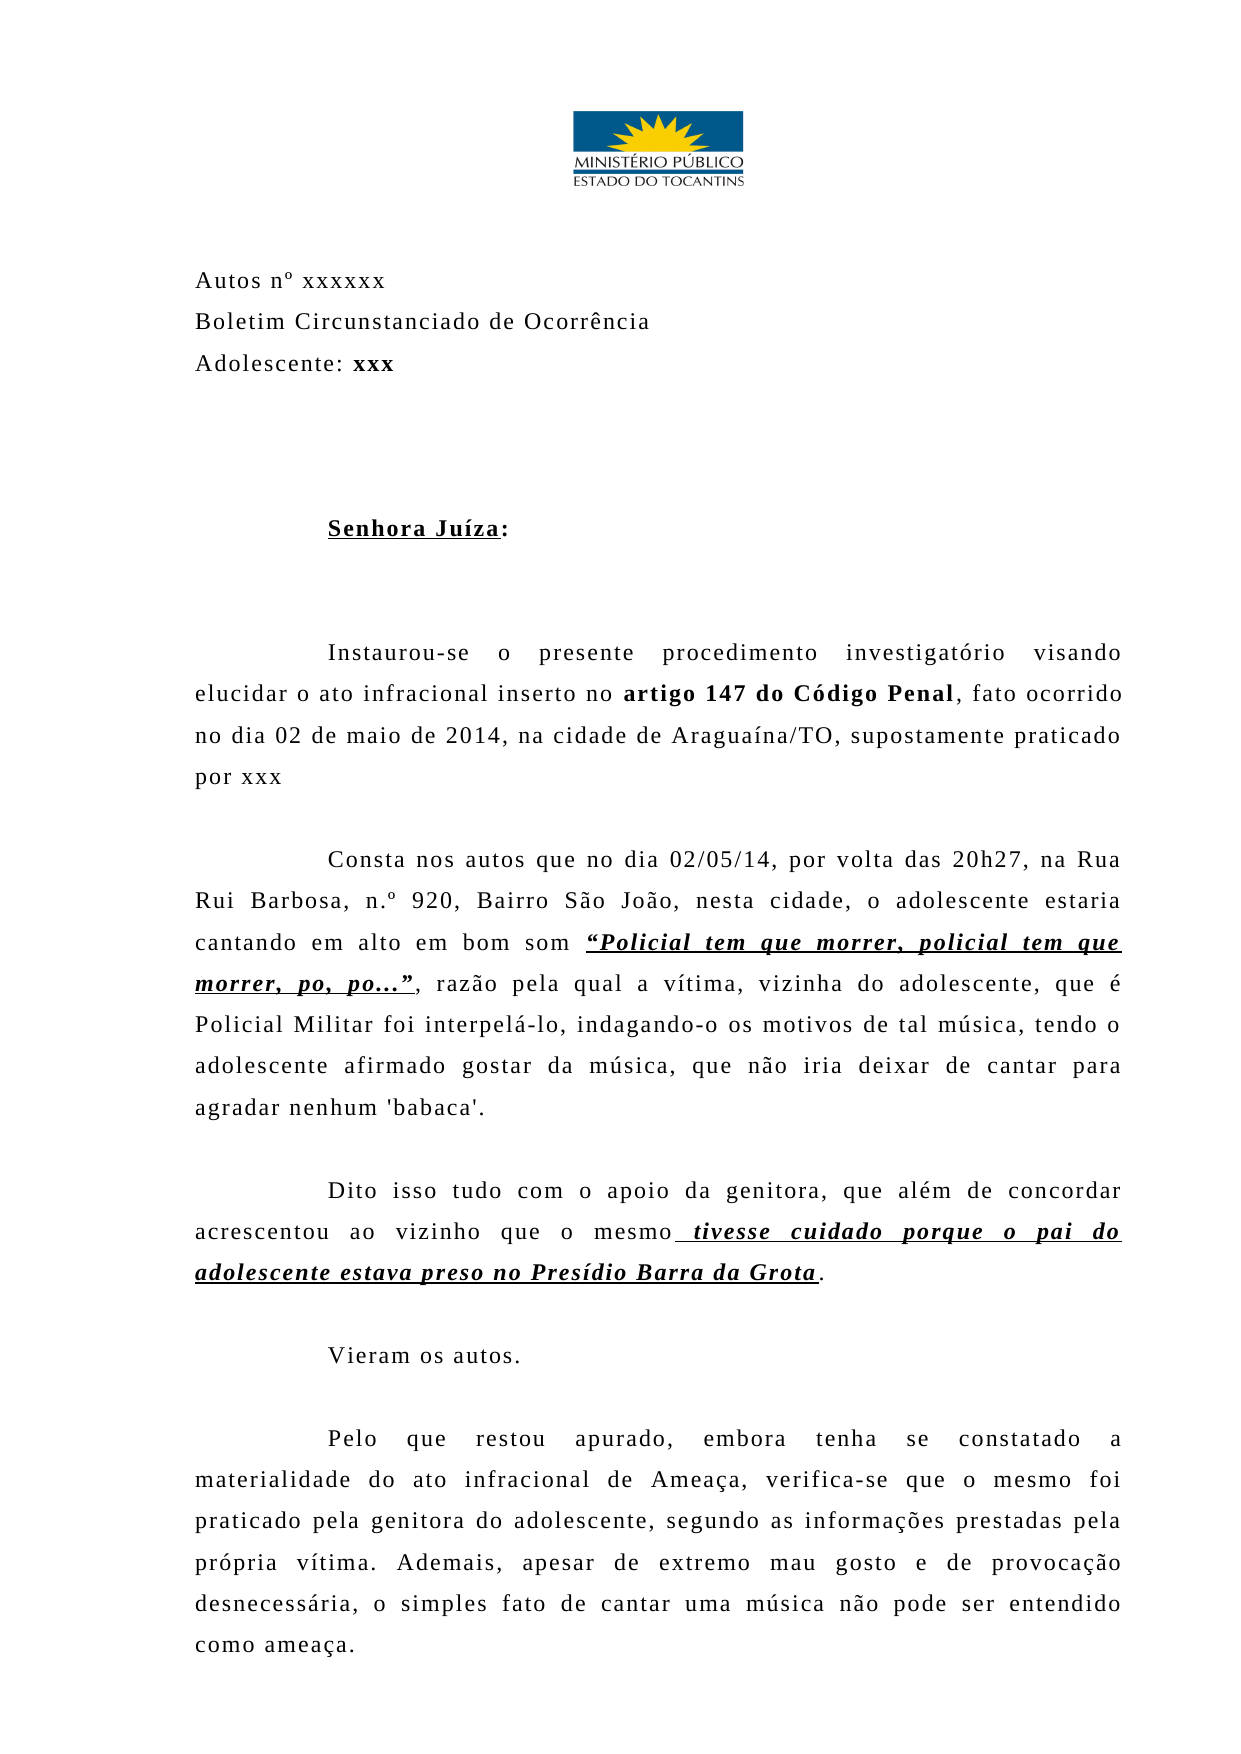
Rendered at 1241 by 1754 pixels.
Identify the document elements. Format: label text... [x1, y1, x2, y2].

text Autos nº xxxxxx [195, 266, 1122, 293]
text Boletim Circunstanciado de Ocorrência [195, 307, 1122, 335]
text Consta nos autos que no dia 02/05/14, por volta das 20h27, na Rua Rui Barbosa, n.º 920, Bairro São João, nesta cidade, o adolescente estaria cantando em alto em bom som “Policial tem que morrer, policial tem que morrer, po, po...”, razão pela qual a vítima, vizinha do adolescente, que é Policial Militar foi interpelá-lo, indagando-o os motivos de tal música, tendo o adolescente afirmado gostar da música, que não iria deixar de cantar para agradar nenhum 'babaca'. [195, 845, 1122, 1121]
picture [573, 111, 744, 186]
text Pelo que restou apurado, embora tenha se constatado a materialidade do ato infracional de Ameaça, verifica-se que o mesmo foi praticado pela genitora do adolescente, segundo as informações prestadas pela própria vítima. Ademais, apesar de extremo mau gosto e de provocação desnecessária, o simples fato de cantar uma música não pode ser entendido como ameaça. [195, 1424, 1122, 1658]
text Senhora Juíza: [195, 514, 1122, 542]
text Vieram os autos. [195, 1341, 1122, 1369]
text Adolescente: xxx [195, 348, 1122, 376]
text Instaurou-se o presente procedimento investigatório visando elucidar o ato infracional inserto no artigo 147 do Código Penal, fato ocorrido no dia 02 de maio de 2014, na cidade de Araguaína/TO, supostamente praticado por xxx [195, 638, 1122, 790]
text Dito isso tudo com o apoio da genitora, que além de concordar acrescentou ao vizinho que o mesmo tivesse cuidado porque o pai do adolescente estava preso no Presídio Barra da Grota. [195, 1176, 1122, 1286]
